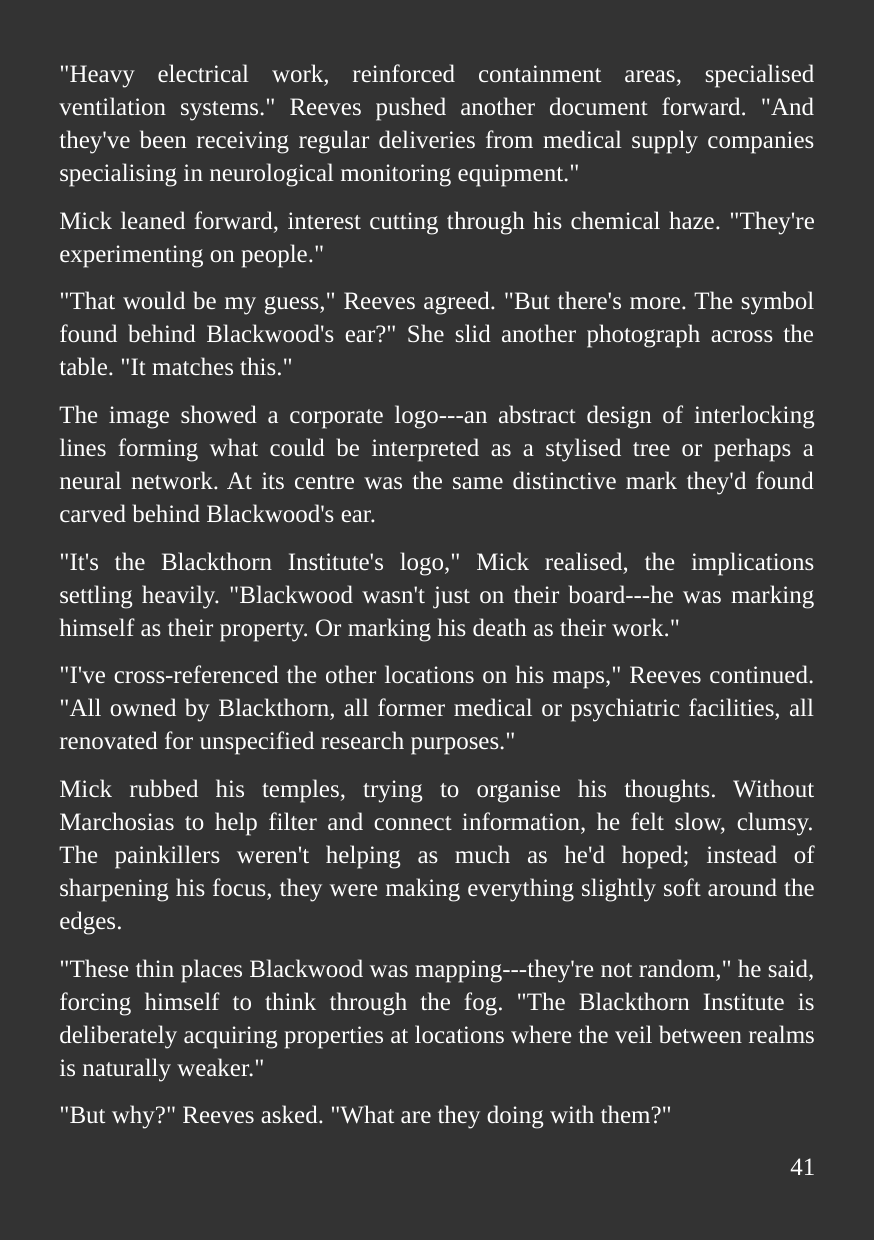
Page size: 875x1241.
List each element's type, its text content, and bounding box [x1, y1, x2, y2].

text "I've cross-referenced the other locations on his maps," Reeves continued. "All owned by Blackthorn, all former medical or psychiatric facilities, all renovated for unspecified research purposes." [59, 660, 815, 755]
text "That would be my guess," Reeves agreed. "But there's more. The symbol found behind Blackwood's ear?" She slid another photograph across the table. "It matches this." [59, 286, 815, 381]
text "But why?" Reeves asked. "What are they doing with them?" [59, 1100, 815, 1129]
text The image showed a corporate logo---an abstract design of interlocking lines forming what could be interpreted as a stylised tree or perhaps a neural network. At its centre was the same distinctive mark they'd found carved behind Blackwood's ear. [59, 400, 815, 528]
text Mick rubbed his temples, trying to organise his thoughts. Without Marchosias to help filter and connect information, he felt slow, clumsy. The painkillers weren't helping as much as he'd hoped; instead of sharpening his focus, they were making everything slightly soft around the edges. [59, 774, 815, 935]
text "Heavy electrical work, reinforced containment areas, specialised ventilation systems." Reeves pushed another document forward. "And they've been receiving regular deliveries from medical supply companies specialising in neurological monitoring equipment." [59, 59, 815, 187]
text Mick leaned forward, interest cutting through his chemical haze. "They're experimenting on people." [59, 206, 815, 267]
text "It's the Blackthorn Institute's logo," Mick realised, the implications settling heavily. "Blackwood wasn't just on their board---he was marking himself as their property. Or marking his death as their work." [59, 547, 815, 641]
text "These thin places Blackwood was mapping---they're not random," he said, forcing himself to think through the fog. "The Blackthorn Institute is deliberately acquiring properties at locations where the veil between realms is naturally weaker." [59, 954, 815, 1081]
